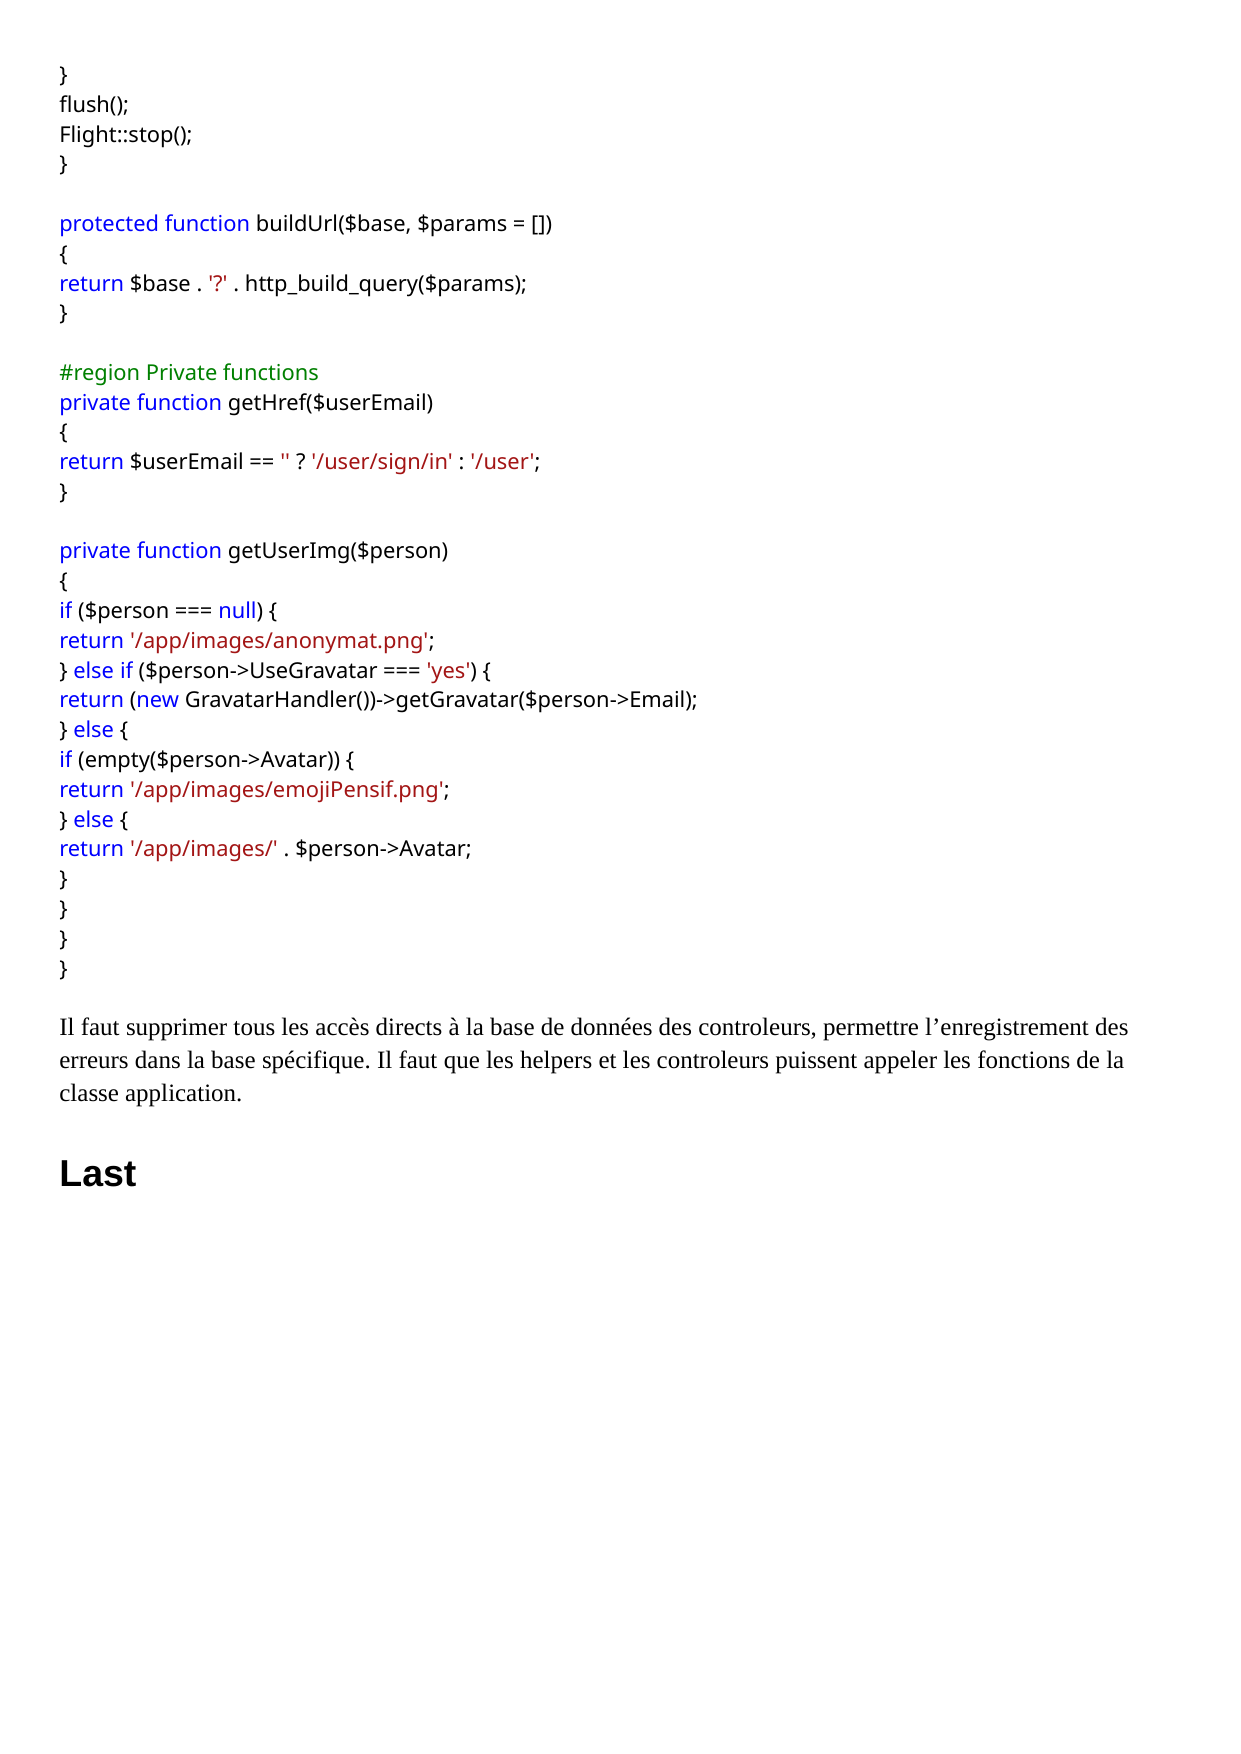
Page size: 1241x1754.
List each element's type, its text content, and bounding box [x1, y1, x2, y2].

text return $base . '?' . http_build_query($params); [59, 267, 1181, 297]
text { [59, 238, 1181, 267]
text } else if ($person->UseGravatar === 'yes') { [59, 654, 1181, 684]
text } [59, 148, 1181, 178]
text } [59, 476, 1181, 506]
text } [59, 923, 1181, 952]
text } [59, 59, 1181, 89]
text return '/app/images/anonymat.png'; [59, 625, 1181, 654]
text { [59, 565, 1181, 595]
text protected function buildUrl($base, $params = []) [59, 208, 1181, 238]
text } [59, 893, 1181, 923]
text flush(); [59, 89, 1181, 119]
subtitle Last [59, 1151, 1181, 1194]
text if ($person === null) { [59, 595, 1181, 625]
text Flight::stop(); [59, 119, 1181, 148]
text return (new GravatarHandler())->getGravatar($person->Email); [59, 684, 1181, 714]
text } else { [59, 714, 1181, 744]
text { [59, 416, 1181, 446]
text return '/app/images/emojiPensif.png'; [59, 774, 1181, 803]
text } [59, 863, 1181, 893]
text #region Private functions [59, 357, 1181, 387]
text Il faut supprimer tous les accès directs à la base de données des controleurs, permettre l’enregistrement des erreurs dans la base spécifique. Il faut que les helpers et les controleurs puissent appeler les fonctions de la classe application. [59, 1012, 1181, 1107]
text private function getHref($userEmail) [59, 387, 1181, 416]
text return '/app/images/' . $person->Avatar; [59, 833, 1181, 863]
text private function getUserImg($person) [59, 535, 1181, 565]
text } [59, 297, 1181, 327]
text return $userEmail == '' ? '/user/sign/in' : '/user'; [59, 446, 1181, 476]
text if (empty($person->Avatar)) { [59, 744, 1181, 774]
text } [59, 952, 1181, 982]
text } else { [59, 803, 1181, 833]
